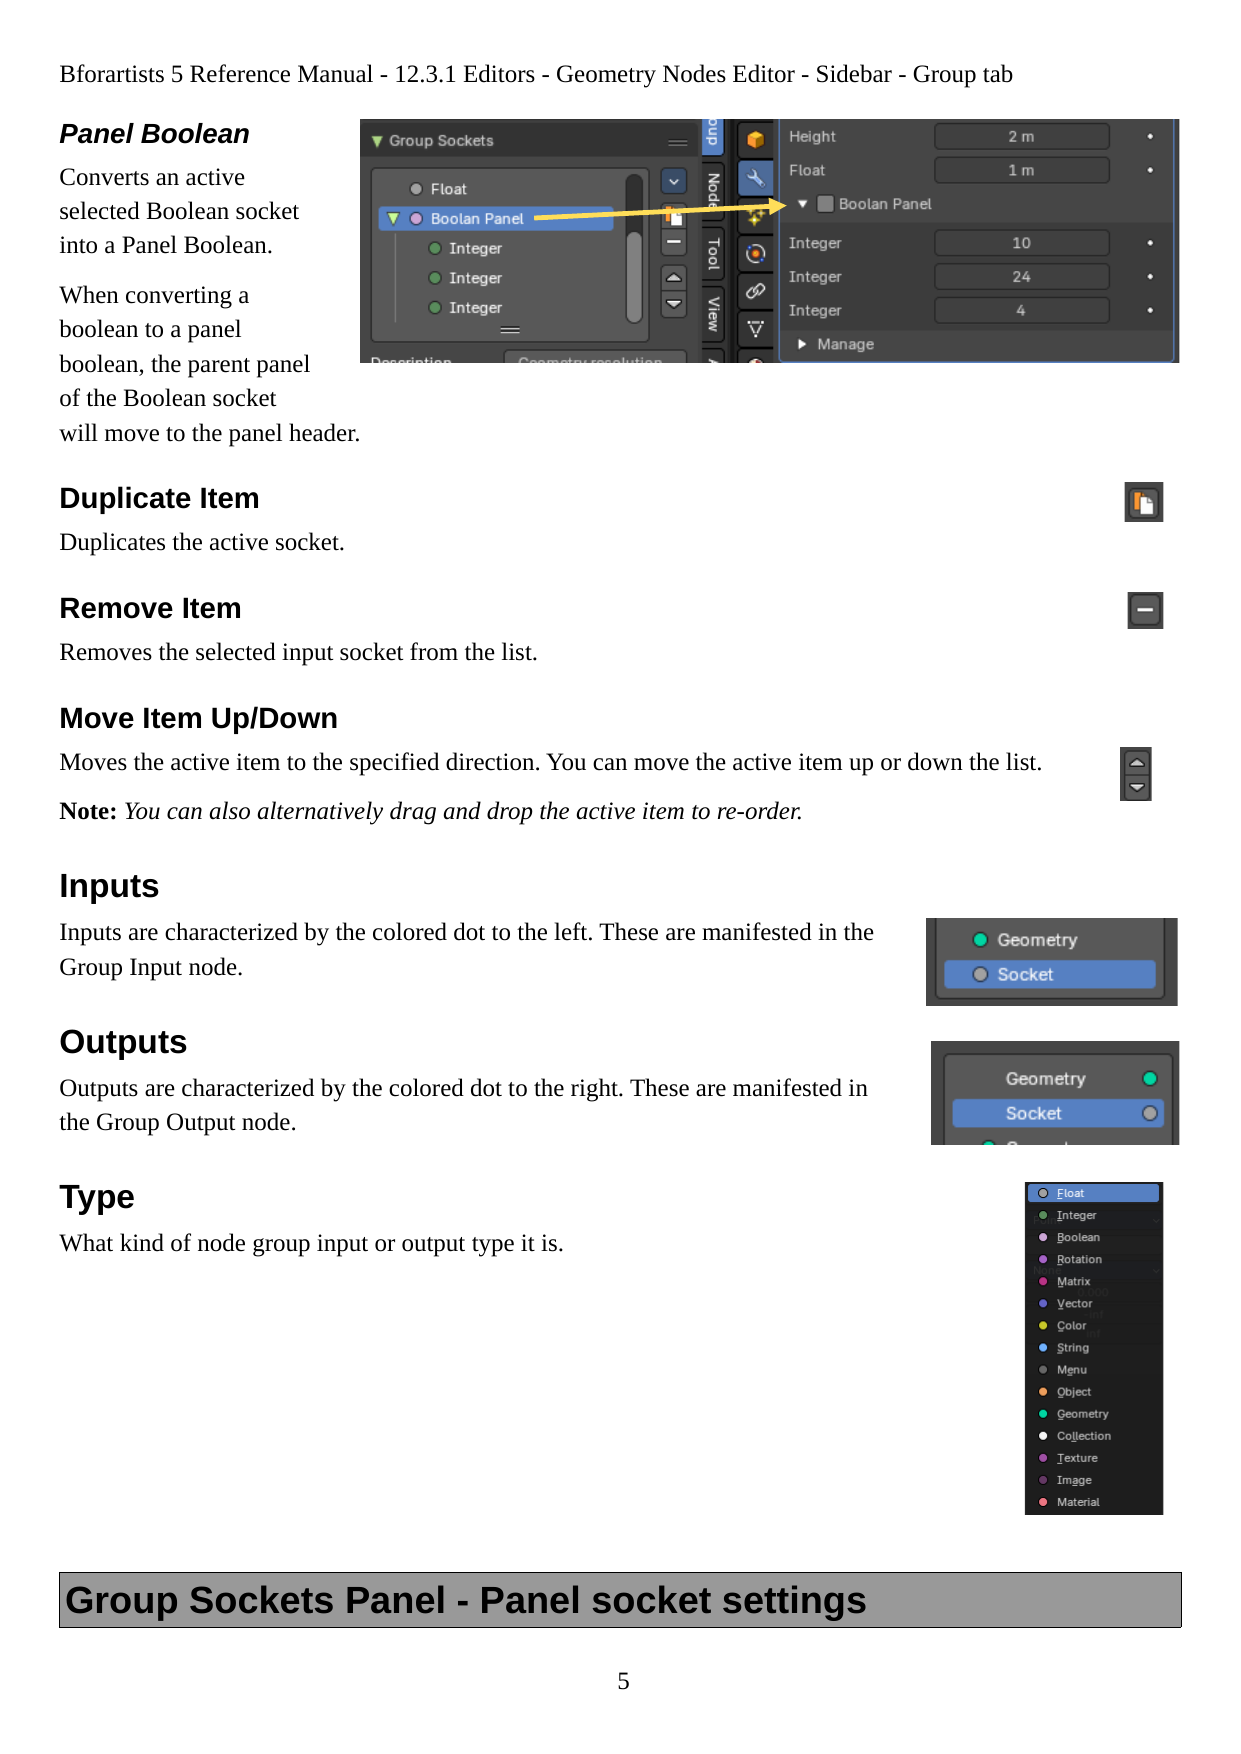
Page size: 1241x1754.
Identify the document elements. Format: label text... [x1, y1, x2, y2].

subtitle Remove Item [59, 591, 1181, 625]
table_header Group Sockets Panel - Panel socket settings [60, 1573, 1181, 1627]
text Duplicates the active socket. [59, 527, 1181, 556]
subtitle Panel Boolean [59, 117, 1181, 149]
picture [1124, 482, 1164, 522]
text Outputs are characterized by the colored dot to the right. These are manifested in the Group Output node. [59, 1073, 931, 1136]
text Inputs are characterized by the colored dot to the left. These are manifested in the Group Input node. [59, 917, 1181, 981]
picture [926, 918, 1178, 1006]
subtitle Type [59, 1177, 1181, 1216]
subtitle Duplicate Item [59, 481, 1181, 515]
subtitle Inputs [59, 866, 1181, 905]
subtitle Outputs [59, 1022, 1181, 1060]
text Removes the selected input socket from the list. [59, 637, 1181, 666]
text Note: You can also alternatively drag and drop the active item to re-order. [59, 796, 1181, 825]
text When converting a boolean to a panel boolean, the parent panel of the Boolean socket will move to the panel header. [59, 280, 1181, 446]
picture [360, 119, 1180, 363]
text Moves the active item to the specified direction. You can move the active item up or down the list. [59, 747, 1120, 776]
picture [931, 1041, 1180, 1145]
text Converts an active selected Boolean socket into a Panel Boolean. [59, 162, 360, 259]
picture [1127, 592, 1164, 629]
text What kind of node group input or output type it is. [59, 1228, 1024, 1257]
picture [1120, 747, 1152, 801]
subtitle Move Item Up/Down [59, 701, 1181, 735]
picture [1024, 1182, 1164, 1515]
